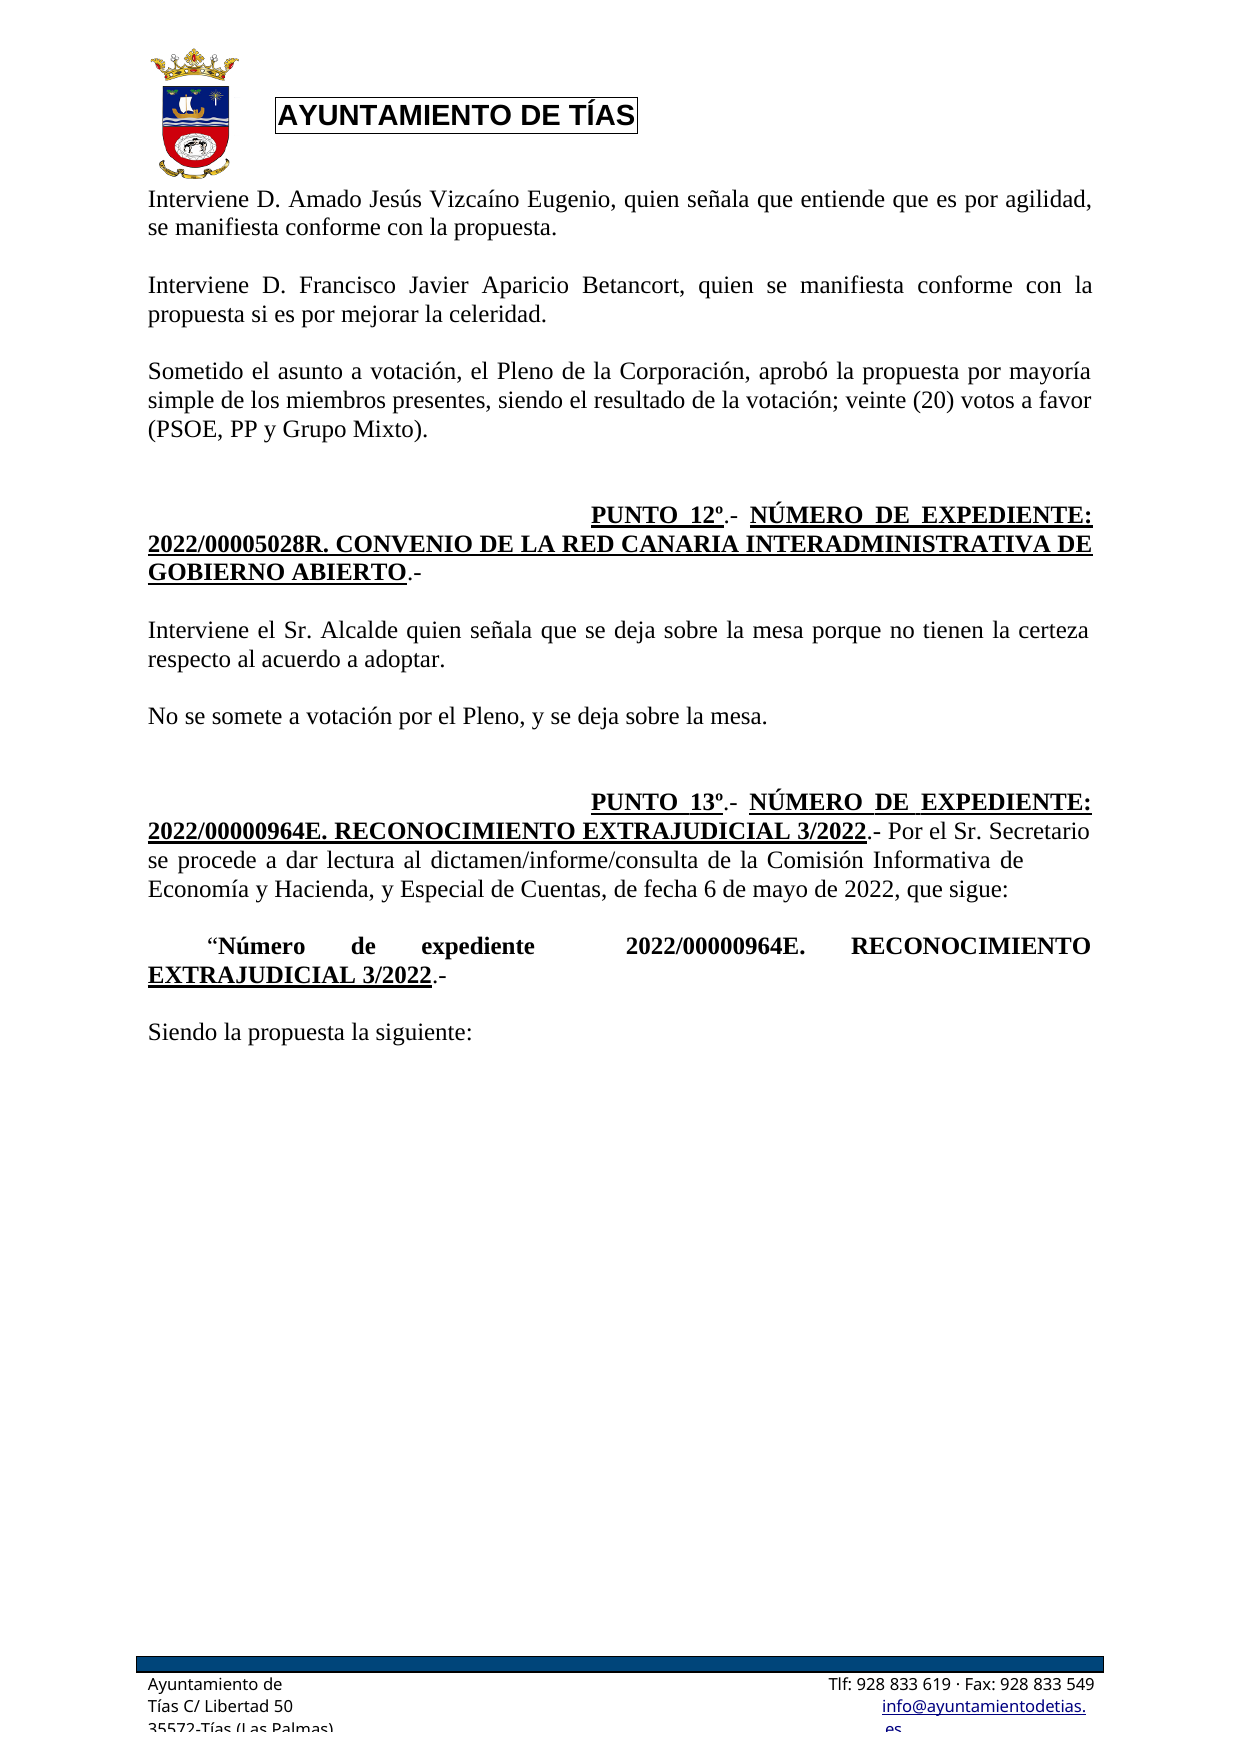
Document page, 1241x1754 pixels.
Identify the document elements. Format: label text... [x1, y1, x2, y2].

text Interviene el Sr. Alcalde quien señala que se deja sobre la mesa porque no tienen la certeza respecto al acuerdo a adoptar. [148, 615, 1117, 672]
text Interviene D. Amado Jesús Vizcaíno Eugenio, quien señala que entiende que es por agilidad, se manifiesta conforme con la propuesta. [148, 184, 1093, 241]
text se procede a dar lectura al dictamen/informe/consulta de la Comisión Informativa de Economía y Hacienda, y Especial de Cuentas, de fecha 6 de mayo de 2022, que sigue: [148, 845, 1117, 902]
text Siendo la propuesta la siguiente: [148, 1017, 1117, 1046]
text No se somete a votación por el Pleno, y se deja sobre la mesa. [148, 701, 1117, 730]
subtitle PUNTO 12º.- NÚMERO DE EXPEDIENTE: 2022/00005028R. CONVENIO DE LA RED CANARIA INTERADMINISTRATIVA DE [148, 500, 1093, 554]
subtitle GOBIERNO ABIERTO.- [148, 556, 1093, 586]
picture [150, 48, 241, 179]
text Interviene D. Francisco Javier Aparicio Betancort, quien se manifiesta conforme con la propuesta si es por mejorar la celeridad. [148, 270, 1093, 327]
text PUNTO 13º.- NÚMERO DE EXPEDIENTE: 2022/00000964E. RECONOCIMIENTO EXTRAJUDICIAL 3/2022.- Por el Sr. Secretario [148, 787, 1093, 845]
text Sometido el asunto a votación, el Pleno de la Corporación, aprobó la propuesta por mayoría simple de los miembros presentes, siendo el resultado de la votación; veinte (20) votos a favor (PSOE, PP y Grupo Mixto). [148, 356, 1093, 442]
subtitle “Número de expediente 2022/00000964E. RECONOCIMIENTO EXTRAJUDICIAL 3/2022.- [148, 931, 1093, 989]
